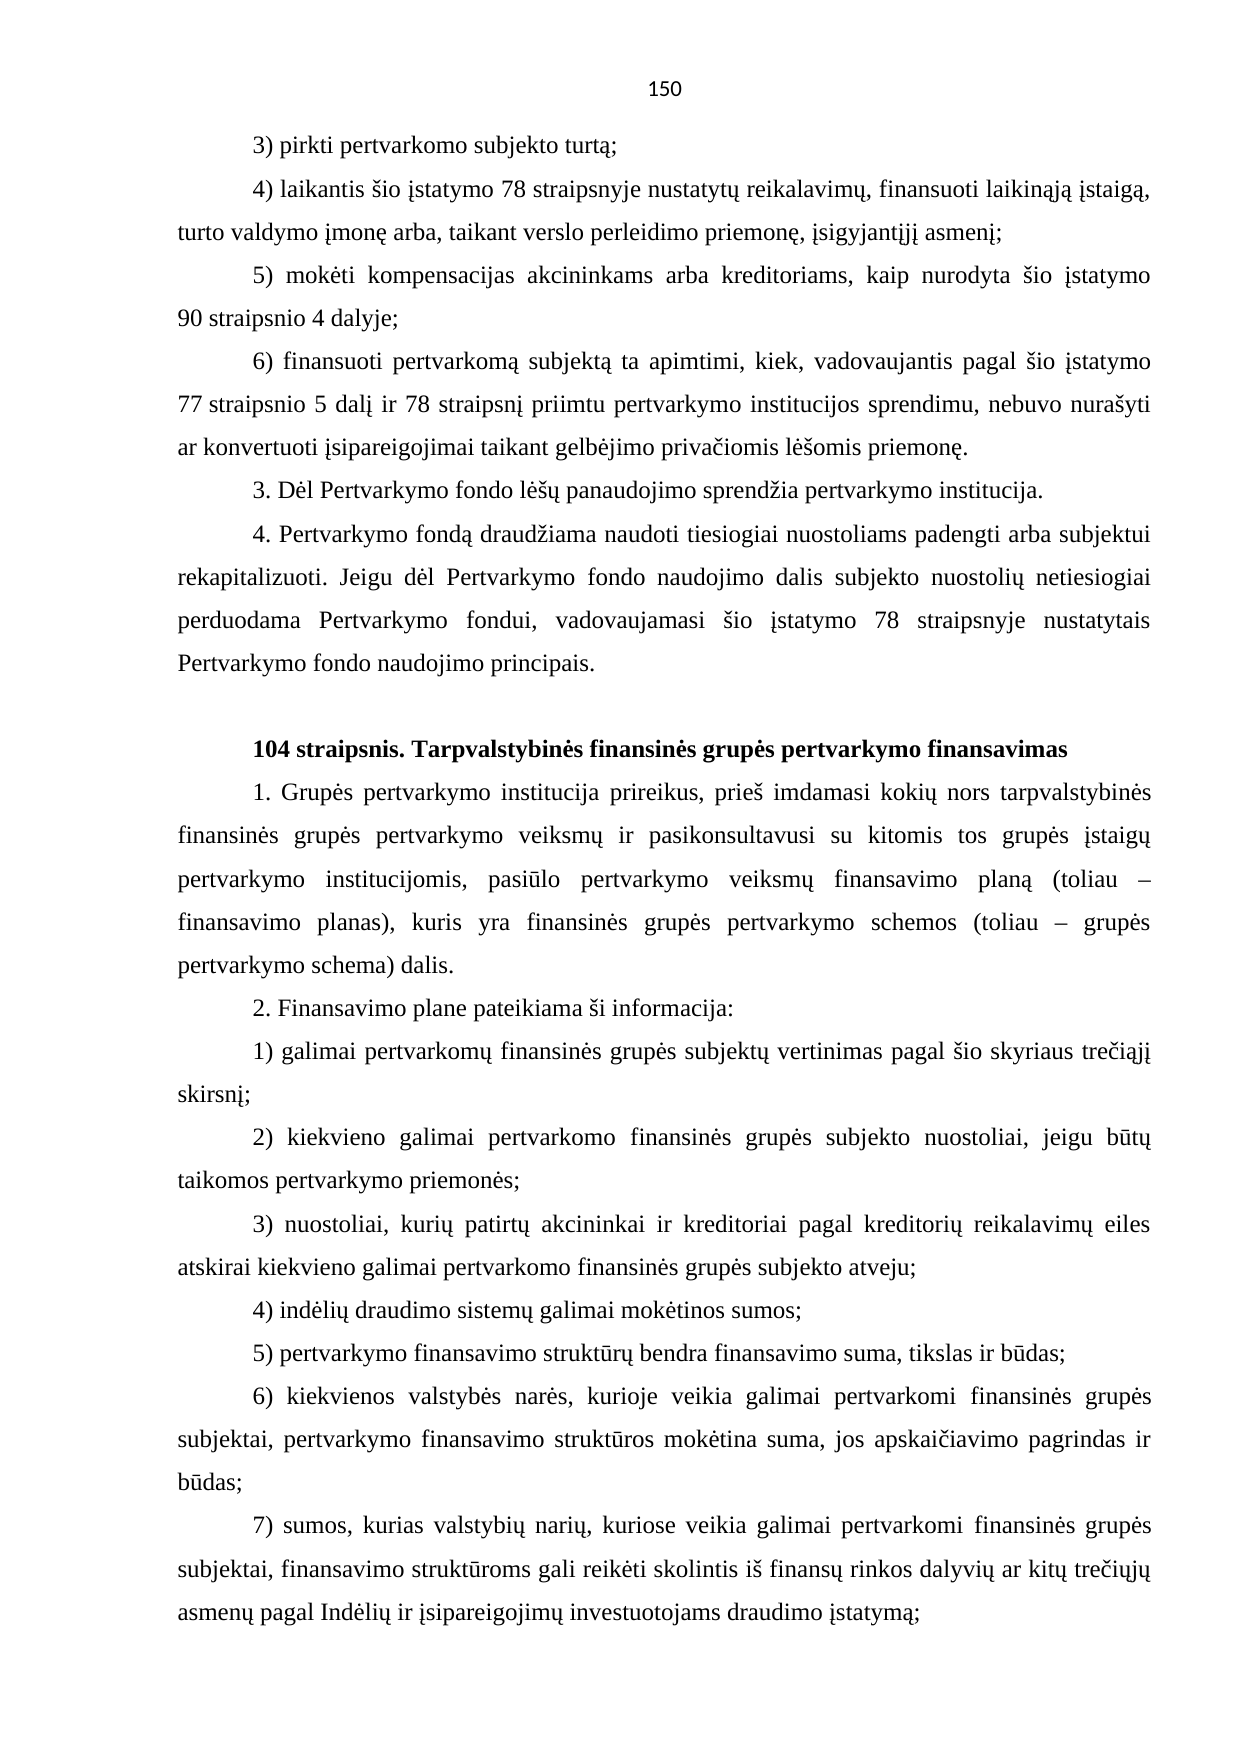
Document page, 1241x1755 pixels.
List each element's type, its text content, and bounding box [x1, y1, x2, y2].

text 3. Dėl Pertvarkymo fondo lėšų panaudojimo sprendžia pertvarkymo institucija. [177, 476, 1152, 504]
text 7) sumos, kurias valstybių narių, kuriose veikia galimai pertvarkomi finansinės grupės subjektai, finansavimo struktūroms gali reikėti skolintis iš finansų rinkos dalyvių ar kitų trečiųjų asmenų pagal Indėlių ir įsipareigojimų investuotojams draudimo įstatymą; [177, 1511, 1152, 1626]
text 4) laikantis šio įstatymo 78 straipsnyje nustatytų reikalavimų, finansuoti laikinąją įstaigą, turto valdymo įmonę arba, taikant verslo perleidimo priemonę, įsigyjantįjį asmenį; [177, 174, 1152, 246]
text 5) mokėti kompensacijas akcininkams arba kreditoriams, kaip nurodyta šio įstatymo 90 straipsnio 4 dalyje; [177, 260, 1152, 332]
text 3) pirkti pertvarkomo subjekto turtą; [177, 131, 1152, 159]
text 1) galimai pertvarkomų finansinės grupės subjektų vertinimas pagal šio skyriaus trečiąjį skirsnį; [177, 1036, 1152, 1108]
text 1. Grupės pertvarkymo institucija prireikus, prieš imdamasi kokių nors tarpvalstybinės finansinės grupės pertvarkymo veiksmų ir pasikonsultavusi su kitomis tos grupės įstaigų pertvarkymo institucijomis, pasiūlo pertvarkymo veiksmų finansavimo planą (toliau – finansavimo planas), kuris yra finansinės grupės pertvarkymo schemos (toliau – grupės pertvarkymo schema) dalis. [177, 777, 1152, 979]
text 104 straipsnis. Tarpvalstybinės finansinės grupės pertvarkymo finansavimas [177, 734, 1152, 763]
text 6) kiekvienos valstybės narės, kurioje veikia galimai pertvarkomi finansinės grupės subjektai, pertvarkymo finansavimo struktūros mokėtina suma, jos apskaičiavimo pagrindas ir būdas; [177, 1381, 1152, 1496]
text 6) finansuoti pertvarkomą subjektą ta apimtimi, kiek, vadovaujantis pagal šio įstatymo 77 straipsnio 5 dalį ir 78 straipsnį priimtu pertvarkymo institucijos sprendimu, nebuvo nurašyti ar konvertuoti įsipareigojimai taikant gelbėjimo privačiomis lėšomis priemonę. [177, 346, 1152, 461]
text 4) indėlių draudimo sistemų galimai mokėtinos sumos; [177, 1295, 1152, 1324]
text 4. Pertvarkymo fondą draudžiama naudoti tiesiogiai nuostoliams padengti arba subjektui rekapitalizuoti. Jeigu dėl Pertvarkymo fondo naudojimo dalis subjekto nuostolių netiesiogiai perduodama Pertvarkymo fondui, vadovaujamasi šio įstatymo 78 straipsnyje nustatytais Pertvarkymo fondo naudojimo principais. [177, 519, 1152, 677]
text 2. Finansavimo plane pateikiama ši informacija: [177, 993, 1152, 1022]
text 2) kiekvieno galimai pertvarkomo finansinės grupės subjekto nuostoliai, jeigu būtų taikomos pertvarkymo priemonės; [177, 1122, 1152, 1194]
text 3) nuostoliai, kurių patirtų akcininkai ir kreditoriai pagal kreditorių reikalavimų eiles atskirai kiekvieno galimai pertvarkomo finansinės grupės subjekto atveju; [177, 1209, 1152, 1281]
text 5) pertvarkymo finansavimo struktūrų bendra finansavimo suma, tikslas ir būdas; [177, 1338, 1152, 1367]
